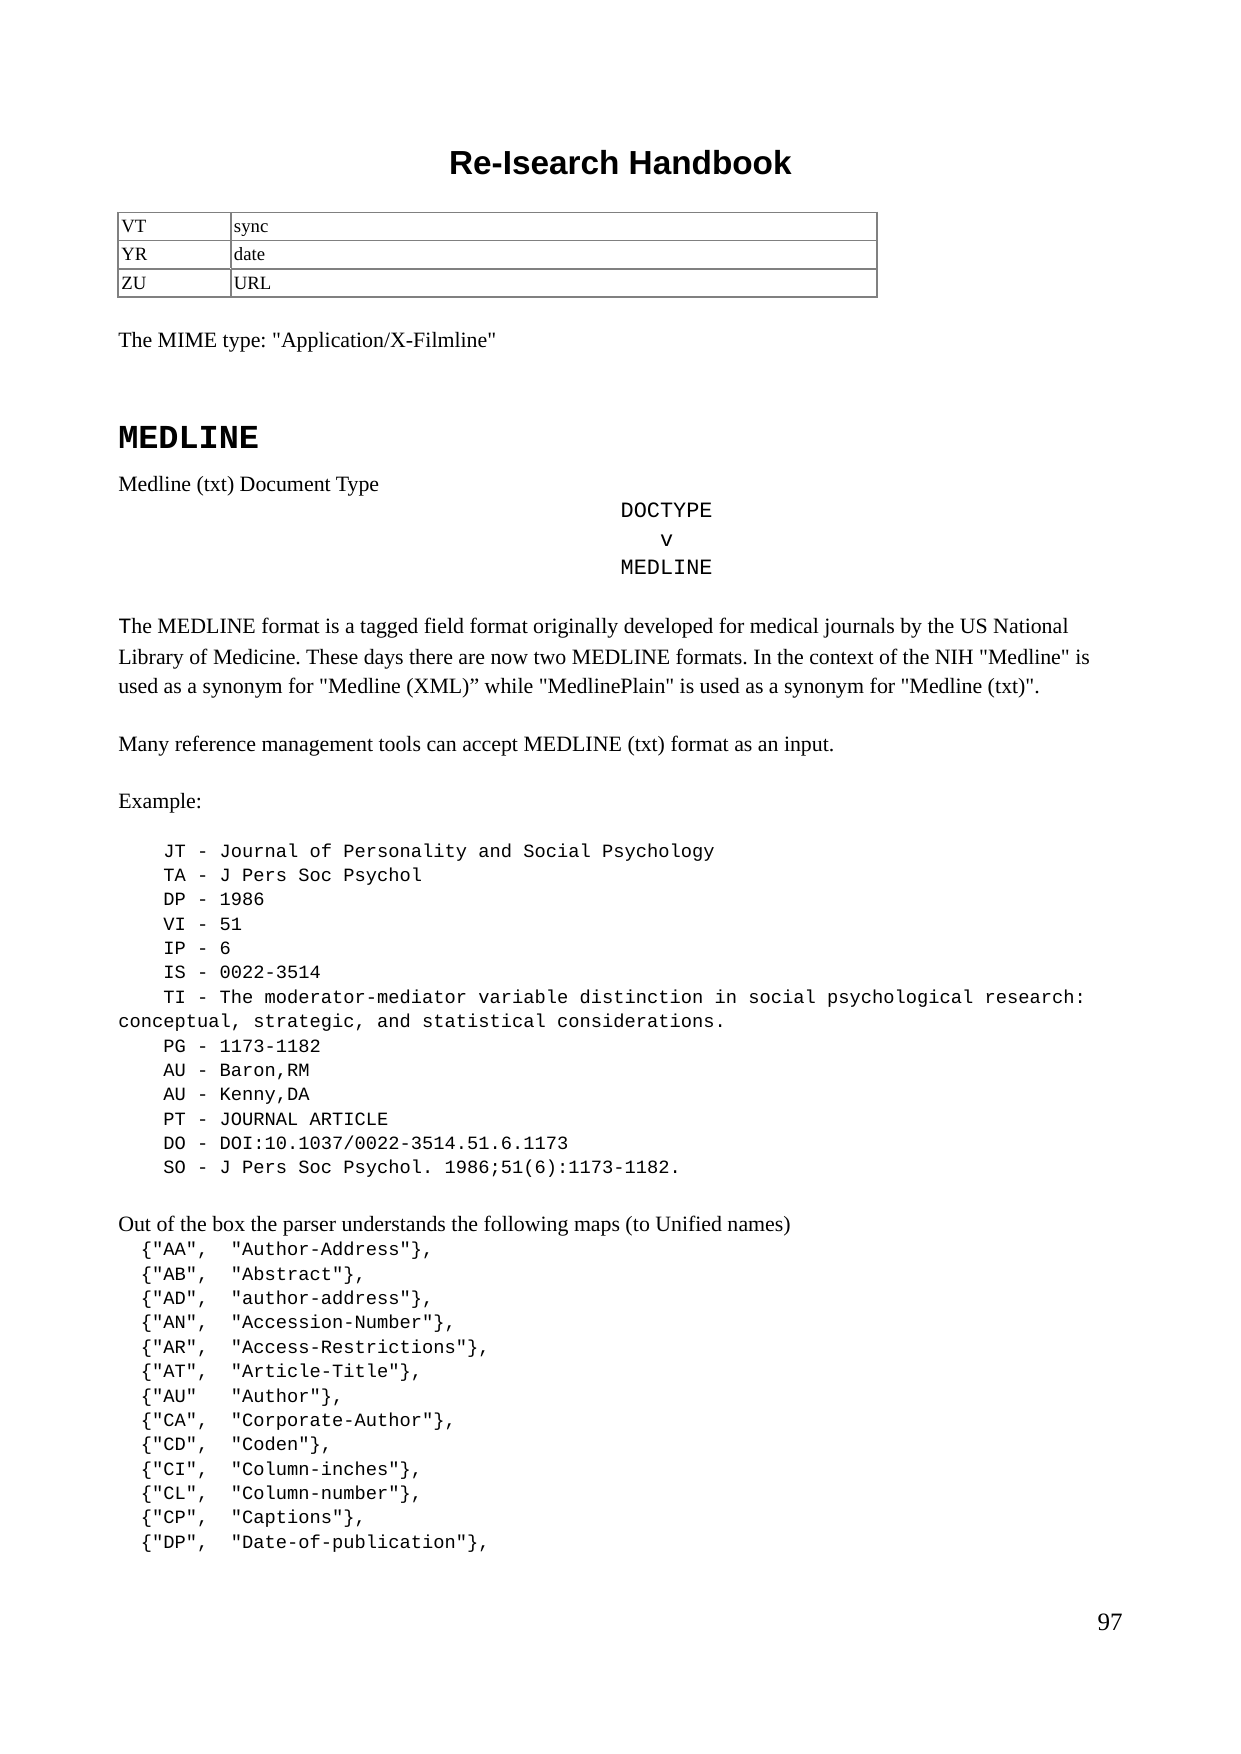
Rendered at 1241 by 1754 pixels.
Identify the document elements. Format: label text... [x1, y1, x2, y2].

text DP - 1986 [118, 890, 1122, 911]
text Medline (txt) Document Type [118, 471, 1122, 496]
text Out of the box the parser understands the following maps (to Unified names) [118, 1211, 1122, 1236]
text JT - Journal of Personality and Social Psychology [118, 841, 1122, 863]
text The MEDLINE format is a tagged field format originally developed for medical journals by the US National Library of Medicine. These days there are now two MEDLINE formats. In the context of the NIH "Medline" is used as a synonym for "Medline (XML)” while "MedlinePlain" is used as a synonym for "Medline (txt)". [118, 613, 1122, 698]
text {"CP", "Captions"}, [118, 1508, 1122, 1529]
table_cell ZU [119, 270, 230, 296]
text {"AA", "Author-Address"}, [118, 1240, 1122, 1261]
table_cell sync [232, 213, 876, 240]
table_cell YR [119, 241, 230, 268]
text {"CI", "Column-inches"}, [118, 1459, 1122, 1481]
text {"AB", "Abstract"}, [118, 1264, 1122, 1286]
text DO - DOI:10.1037/0022-3514.51.6.1173 [118, 1134, 1122, 1155]
text {"AT", "Article-Title"}, [118, 1362, 1122, 1383]
text AU - Kenny,DA [118, 1085, 1122, 1106]
text TI - The moderator-mediator variable distinction in social psychological research: conceptual, strategic, and statistical considerations. [118, 988, 1122, 1033]
text Example: [118, 788, 1122, 813]
text {"AU" "Author"}, [118, 1386, 1122, 1408]
text DOCTYPE [118, 499, 1122, 524]
text v [118, 528, 1122, 553]
text {"CL", "Column-number"}, [118, 1484, 1122, 1505]
text SO - J Pers Soc Psychol. 1986;51(6):1173-1182. [118, 1158, 1122, 1179]
text The MIME type: "Application/X-Filmline" [118, 327, 1122, 352]
text AU - Baron,RM [118, 1061, 1122, 1082]
text {"CA", "Corporate-Author"}, [118, 1411, 1122, 1432]
text {"CD", "Coden"}, [118, 1435, 1122, 1456]
text IS - 0022-3514 [118, 963, 1122, 984]
text TA - J Pers Soc Psychol [118, 866, 1122, 887]
text {"AR", "Access-Restrictions"}, [118, 1338, 1122, 1359]
table_cell date [232, 241, 876, 268]
text {"AD", "author-address"}, [118, 1289, 1122, 1310]
text {"DP", "Date-of-publication"}, [118, 1533, 1122, 1554]
text MEDLINE [118, 556, 1122, 581]
text PT - JOURNAL ARTICLE [118, 1109, 1122, 1131]
table_cell URL [232, 270, 876, 296]
subtitle MEDLINE [118, 420, 1122, 458]
text IP - 6 [118, 939, 1122, 960]
text PG - 1173-1182 [118, 1036, 1122, 1058]
text Many reference management tools can accept MEDLINE (txt) format as an input. [118, 731, 1122, 756]
text VI - 51 [118, 914, 1122, 936]
table_cell VT [119, 213, 230, 240]
text {"AN", "Accession-Number"}, [118, 1313, 1122, 1334]
